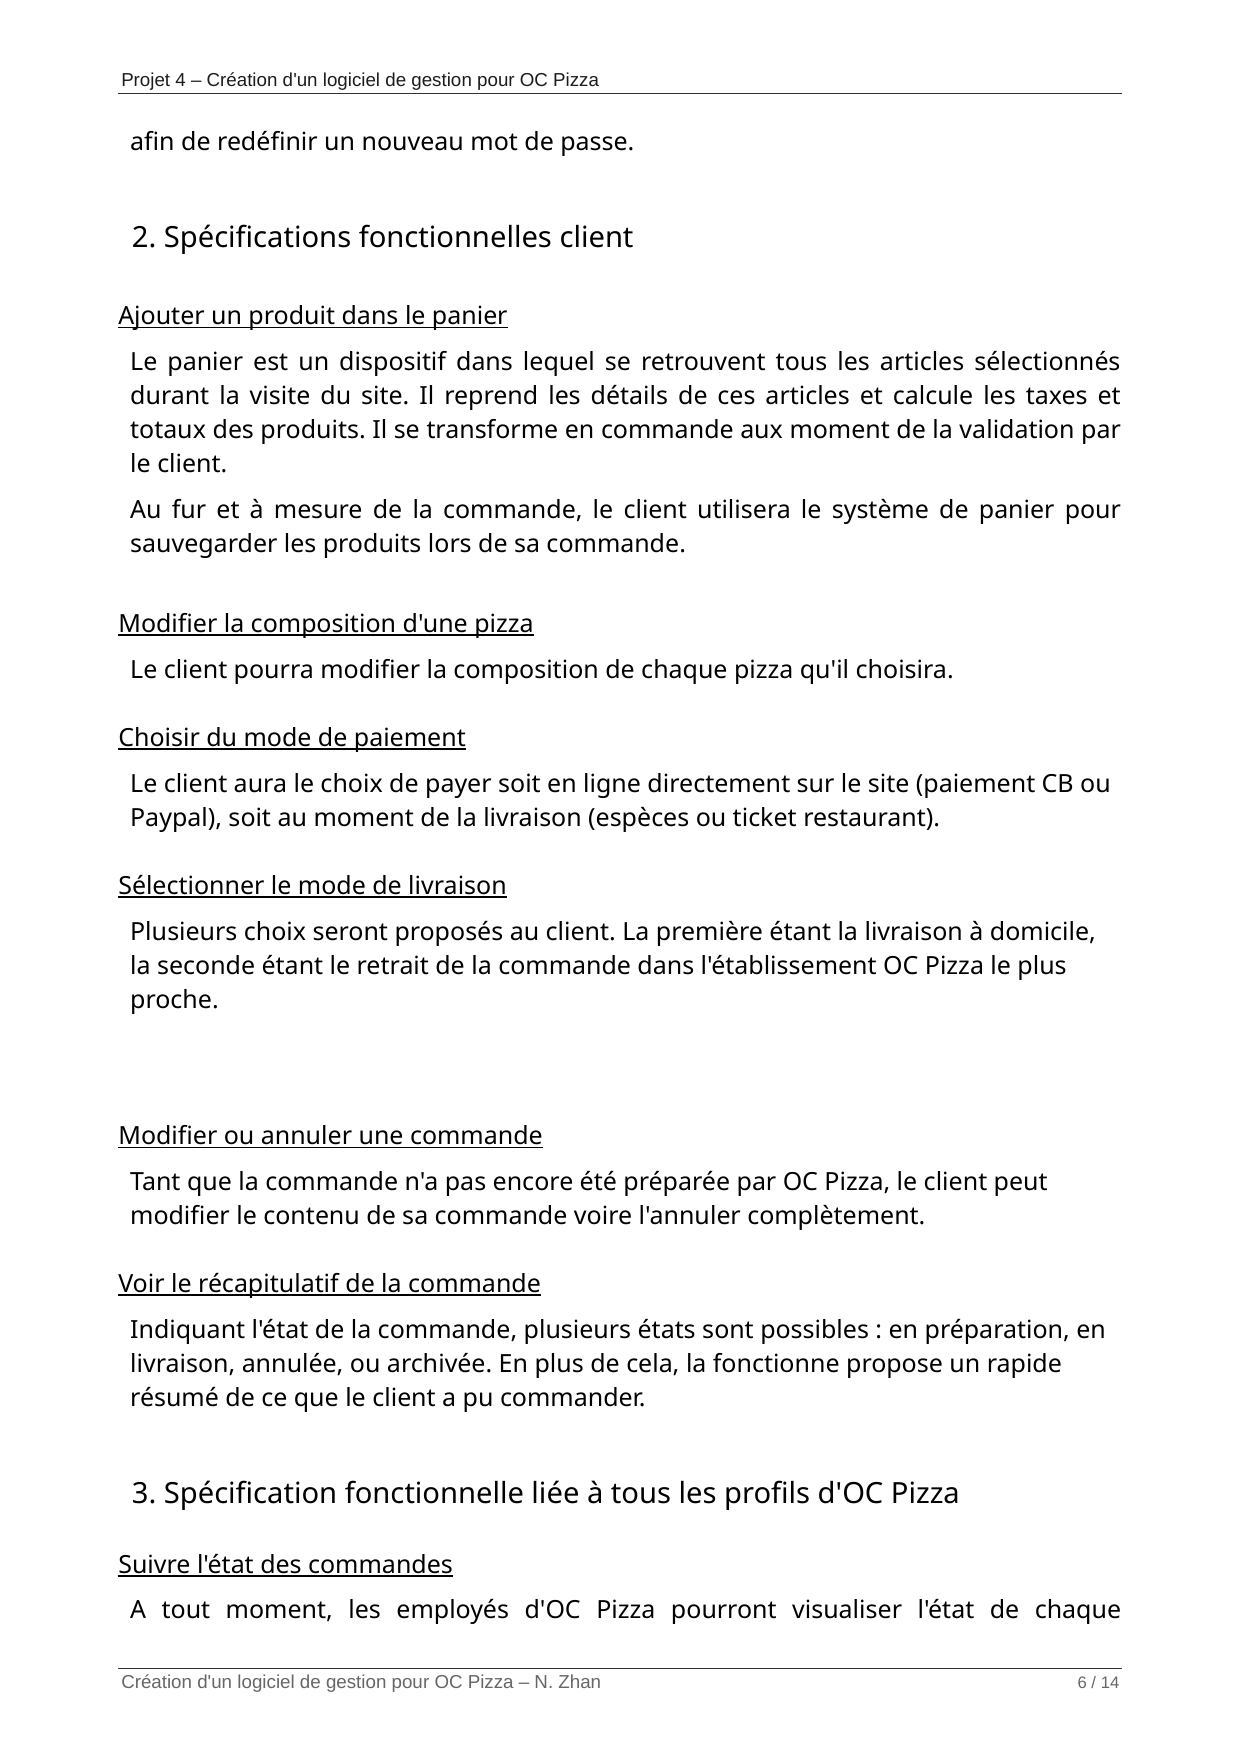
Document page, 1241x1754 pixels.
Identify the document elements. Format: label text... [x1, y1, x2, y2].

text Le client aura le choix de payer soit en ligne directement sur le site (paiement CB ou Paypal), soit au moment de la livraison (espèces ou ticket restaurant). [130, 765, 1122, 833]
text Choisir du mode de paiement [118, 719, 1122, 753]
subtitle 2. Spécifications fonctionnelles client [132, 217, 1122, 256]
text afin de redéfinir un nouveau mot de passe. [130, 124, 1122, 158]
text Plusieurs choix seront proposés au client. La première étant la livraison à domicile, la seconde étant le retrait de la commande dans l'établissement OC Pizza le plus proche. [130, 913, 1122, 1016]
text Ajouter un produit dans le panier [118, 298, 1122, 332]
text Modifier la composition d'une pizza [118, 606, 1122, 639]
text Modifier ou annuler une commande [118, 1118, 1122, 1152]
text Le panier est un dispositif dans lequel se retrouvent tous les articles sélectionnés durant la visite du site. Il reprend les détails de ces articles et calcule les taxes et totaux des produits. Il se transforme en commande aux moment de la validation par le client. [130, 343, 1122, 480]
text Tant que la commande n'a pas encore été préparée par OC Pizza, le client peut modifier le contenu de sa commande voire l'annuler complètement. [130, 1163, 1122, 1232]
text Indiquant l'état de la commande, plusieurs états sont possibles : en préparation, en livraison, annulée, ou archivée. En plus de cela, la fonctionne propose un rapide résumé de ce que le client a pu commander. [130, 1312, 1122, 1414]
text Le client pourra modifier la composition de chaque pizza qu'il choisira. [130, 651, 1122, 685]
text Suivre l'état des commandes [118, 1546, 1122, 1580]
text Sélectionner le mode de livraison [118, 867, 1122, 902]
text Voir le récapitulatif de la commande [118, 1266, 1122, 1300]
subtitle 3. Spécification fonctionnelle liée à tous les profils d'OC Pizza [132, 1473, 1122, 1512]
text Au fur et à mesure de la commande, le client utilisera le système de panier pour sauvegarder les produits lors de sa commande. [130, 492, 1122, 560]
text A tout moment, les employés d'OC Pizza pourront visualiser l'état de chaque [130, 1592, 1122, 1626]
